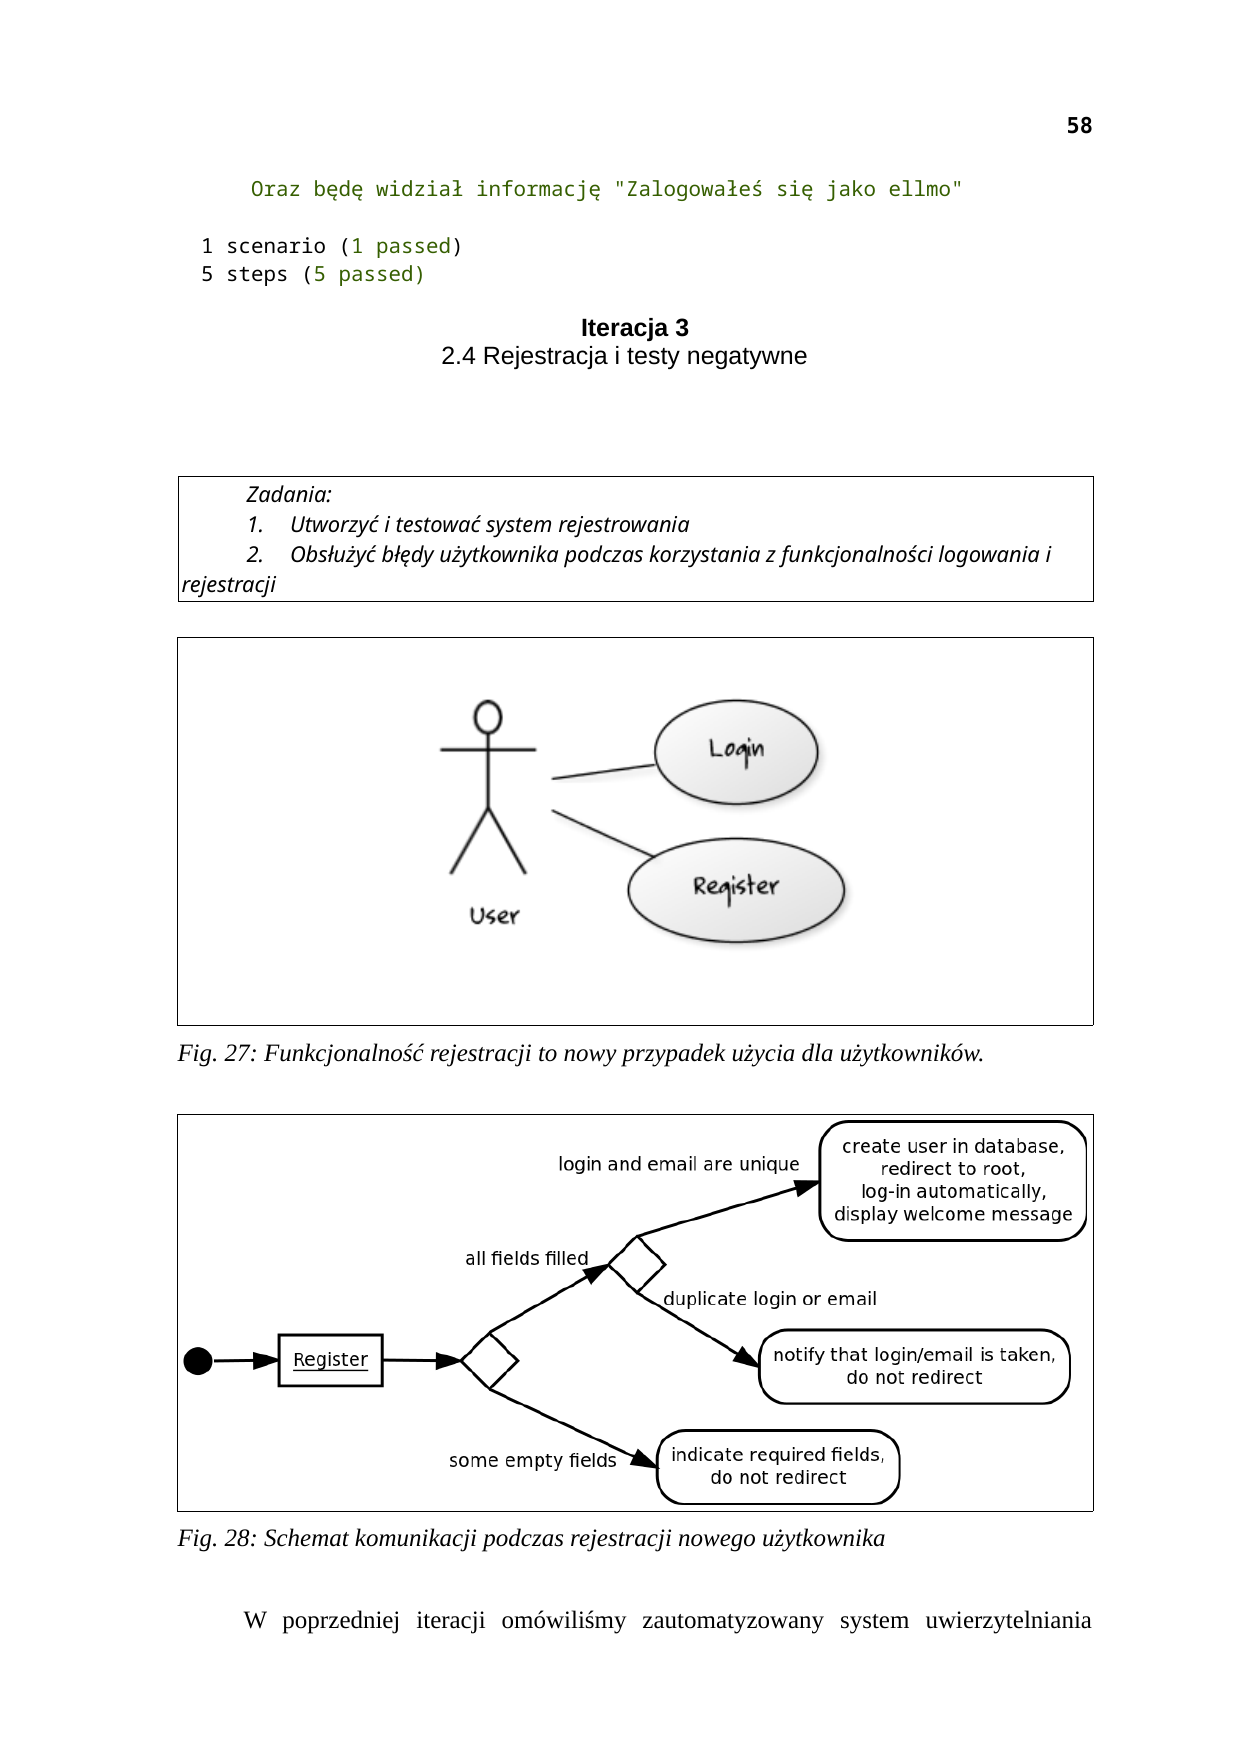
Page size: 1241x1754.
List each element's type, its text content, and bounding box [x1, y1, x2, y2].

list Rejestracja i testy negatywne [177, 341, 1093, 370]
table_header Oraz będę widział informację "Zalogowałeś się jako ellmo" 1 scenario (1 passed) 5 steps (5 passed) [177, 174, 1093, 288]
text W poprzedniej iteracji omówiliśmy zautomatyzowany system uwierzytelniania [178, 1600, 1093, 1635]
text Zadania: [179, 477, 1093, 506]
picture [381, 642, 889, 1020]
table_header [178, 638, 1093, 1025]
list Utworzyć i testować system rejestrowania [179, 506, 1093, 536]
text Fig. 27: Funkcjonalność rejestracji to nowy przypadek użycia dla użytkowników. [177, 1038, 1093, 1066]
list Obsłużyć błędy użytkownika podczas korzystania z funkcjonalności logowania i rejestracji [179, 536, 1093, 601]
table_header [178, 1115, 1093, 1511]
text Iteracja 3 [177, 313, 1093, 341]
picture [182, 1120, 1087, 1505]
text Fig. 28: Schemat komunikacji podczas rejestracji nowego użytkownika [177, 1523, 1093, 1552]
